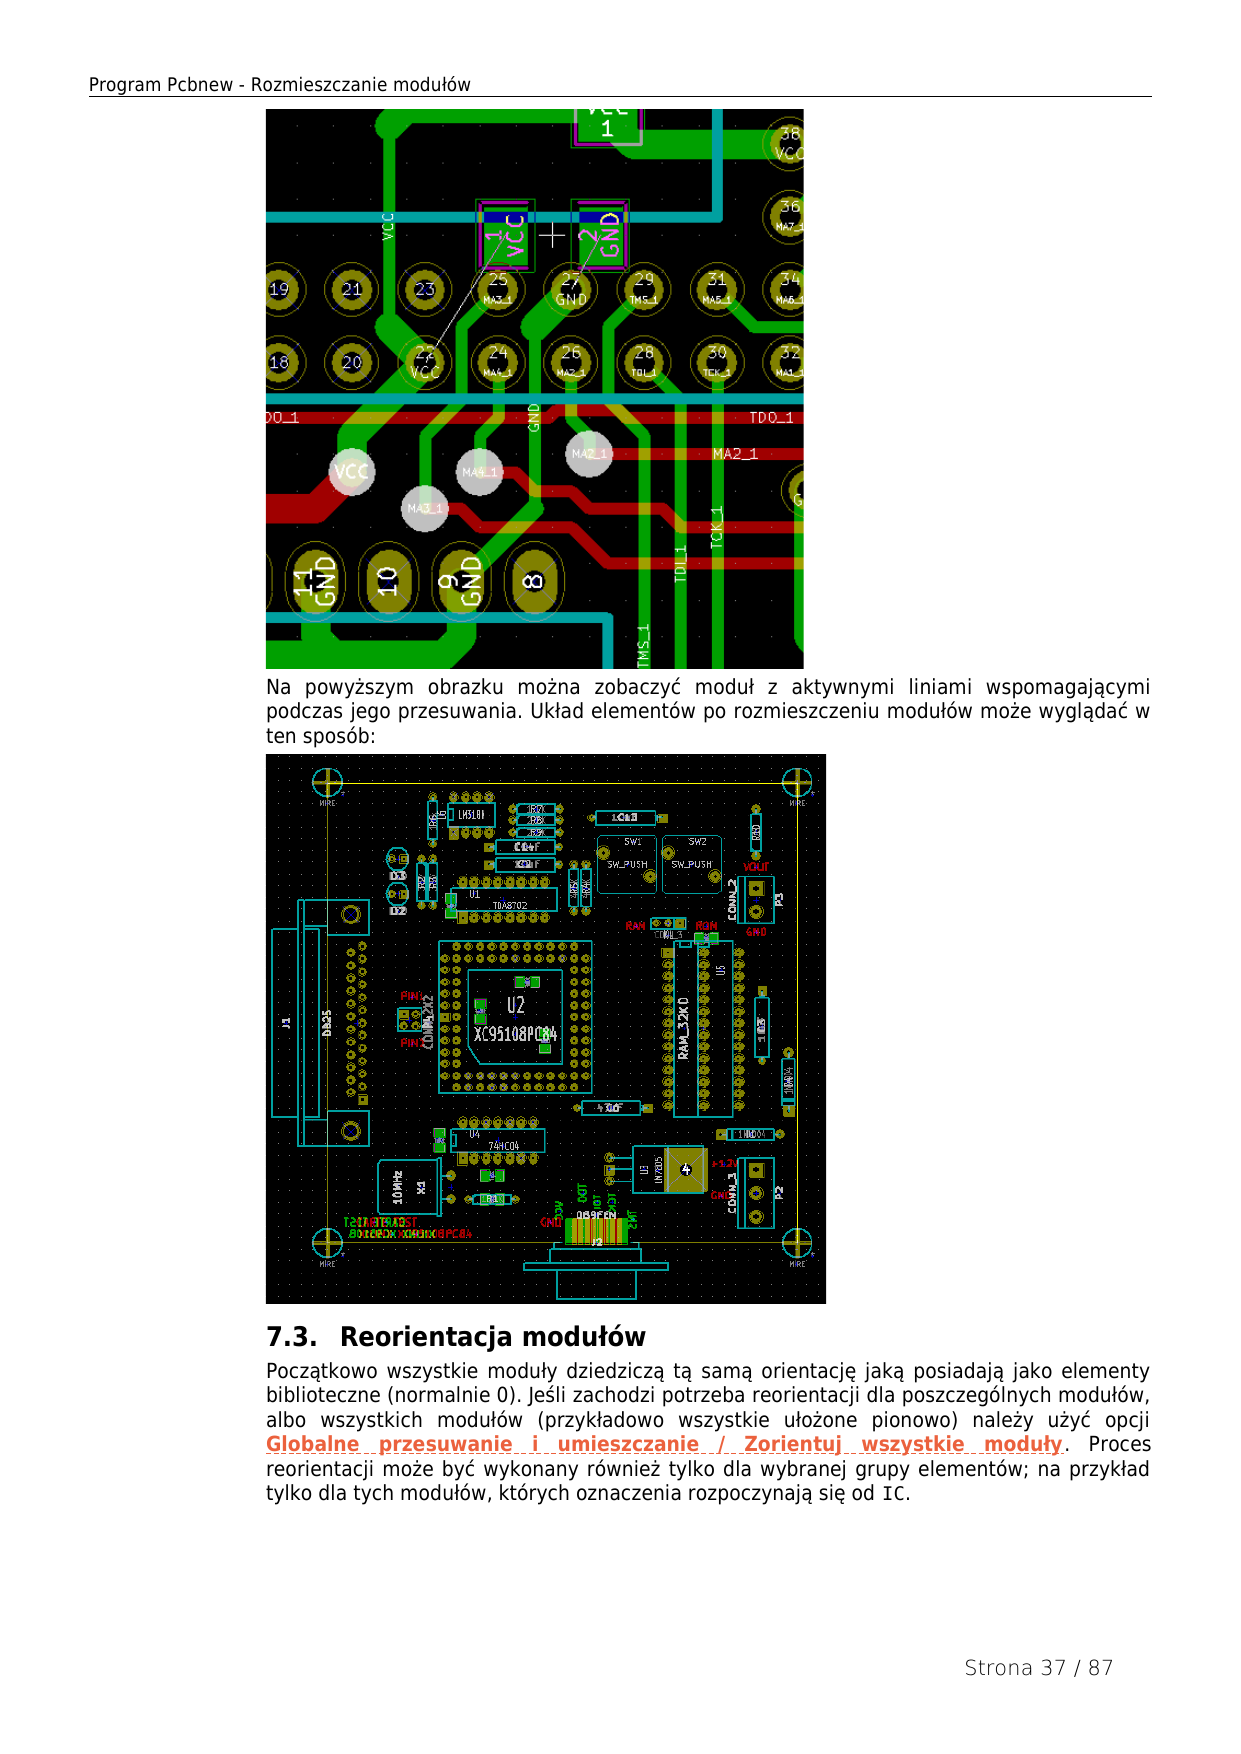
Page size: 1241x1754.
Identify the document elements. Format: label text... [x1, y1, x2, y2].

picture [265, 109, 804, 669]
text Początkowo wszystkie moduły dziedziczą tą samą orientację jaką posiadają jako elementy biblioteczne (normalnie 0). Jeśli zachodzi potrzeba reorientacji dla poszczególnych modułów, albo wszystkich modułów (przykładowo wszystkie ułożone pionowo) należy użyć opcji Globalne przesuwanie i umieszczanie / Zorientuj wszystkie moduły. Proces reorientacji może być wykonany również tylko dla wybranej grupy elementów; na przykład tylko dla tych modułów, których oznaczenia rozpoczynają się od IC. [266, 1359, 1152, 1506]
picture [265, 754, 827, 1304]
text Na powyższym obrazku można zobaczyć moduł z aktywnymi liniami wspomagającymi podczas jego przesuwania. Układ elementów po rozmieszczeniu modułów może wyglądać w ten sposób: [266, 675, 1152, 748]
subtitle Reorientacja modułów [266, 1321, 1152, 1353]
